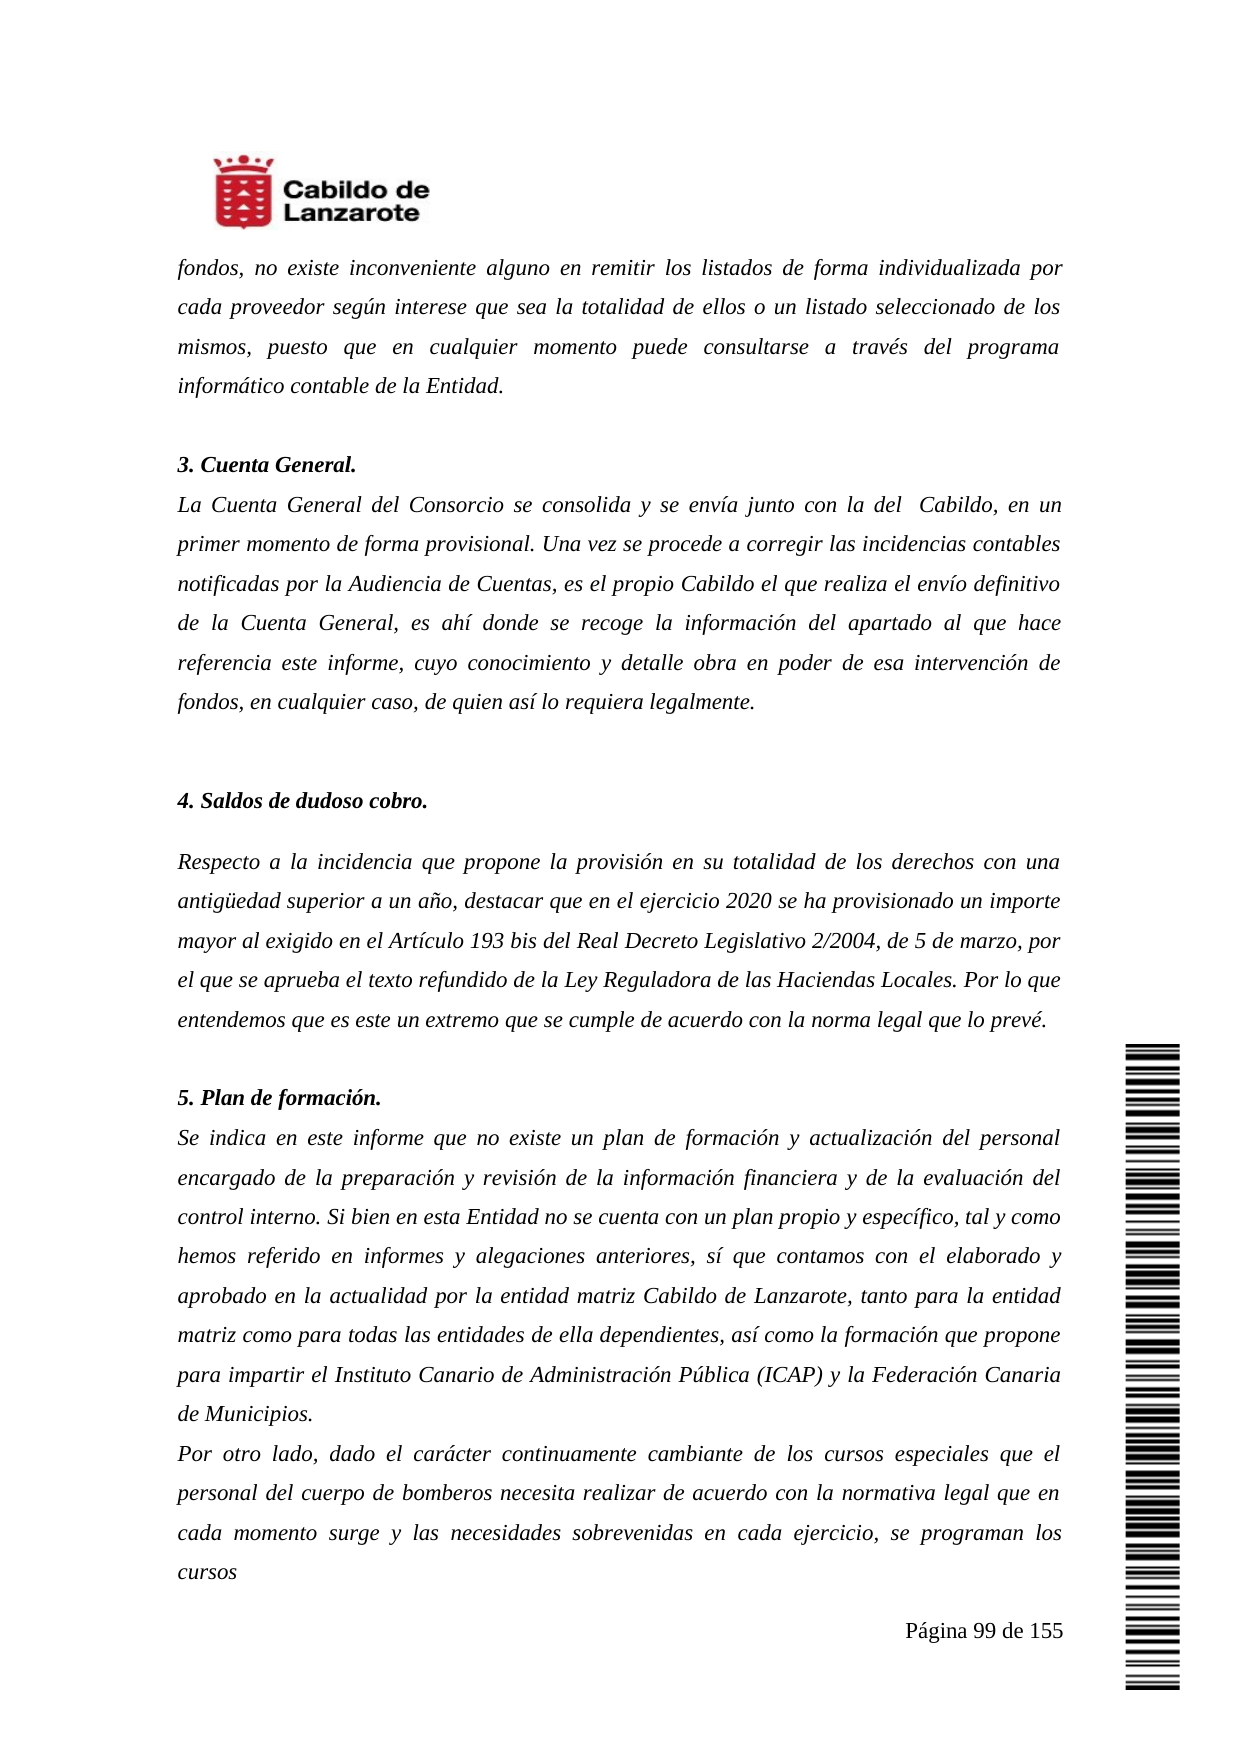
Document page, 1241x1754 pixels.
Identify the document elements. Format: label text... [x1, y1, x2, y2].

text Se indica en este informe que no existe un plan de formación y actualización del personal encargado de la preparación y revisión de la información financiera y de la evaluación del control interno. Si bien en esta Entidad no se cuenta con un plan propio y específico, tal y como hemos referido en informes y alegaciones anteriores, sí que contamos con el elaborado y aprobado en la actualidad por la entidad matriz Cabildo de Lanzarote, tanto para la entidad matriz como para todas las entidades de ella dependientes, así como la formación que propone para impartir el Instituto Canario de Administración Pública (ICAP) y la Federación Canaria de Municipios. [177, 1124, 1063, 1427]
subtitle Saldos de dudoso cobro. [177, 788, 1190, 814]
text Por otro lado, dado el carácter continuamente cambiante de los cursos especiales que el personal del cuerpo de bomberos necesita realizar de acuerdo con la normativa legal que en cada momento surge y las necesidades sobrevenidas en cada ejercicio, se programan los cursos [177, 1440, 1062, 1585]
subtitle Cuenta General. [177, 451, 1190, 478]
text La Cuenta General del Consorcio se consolida y se envía junto con la del Cabildo, en un primer momento de forma provisional. Una vez se procede a corregir las incidencias contables notificadas por la Audiencia de Cuentas, es el propio Cabildo el que realiza el envío definitivo de la Cuenta General, es ahí donde se recoge la información del apartado al que hace referencia este informe, cuyo conocimiento y detalle obra en poder de esa intervención de fondos, en cualquier caso, de quien así lo requiera legalmente. [177, 491, 1062, 714]
subtitle Plan de formación. [177, 1084, 1125, 1111]
text Respecto a la incidencia que propone la provisión en su totalidad de los derechos con una antigüedad superior a un año, destacar que en el ejercicio 2020 se ha provisionado un importe mayor al exigido en el Artículo 193 bis del Real Decreto Legislativo 2/2004, de 5 de marzo, por el que se aprueba el texto refundido de la Ley Reguladora de las Haciendas Locales. Por lo que entendemos que es este un extremo que se cumple de acuerdo con la norma legal que lo prevé. [177, 848, 1063, 1032]
picture [1125, 1044, 1180, 1690]
text fondos, no existe inconveniente alguno en remitir los listados de forma individualizada por cada proveedor según interese que sea la totalidad de ellos o un listado seleccionado de los mismos, puesto que en cualquier momento puede consultarse a través del programa informático contable de la Entidad. [177, 254, 1063, 399]
picture [212, 151, 431, 230]
text Página 99 de 155 [37, 1617, 1063, 1644]
